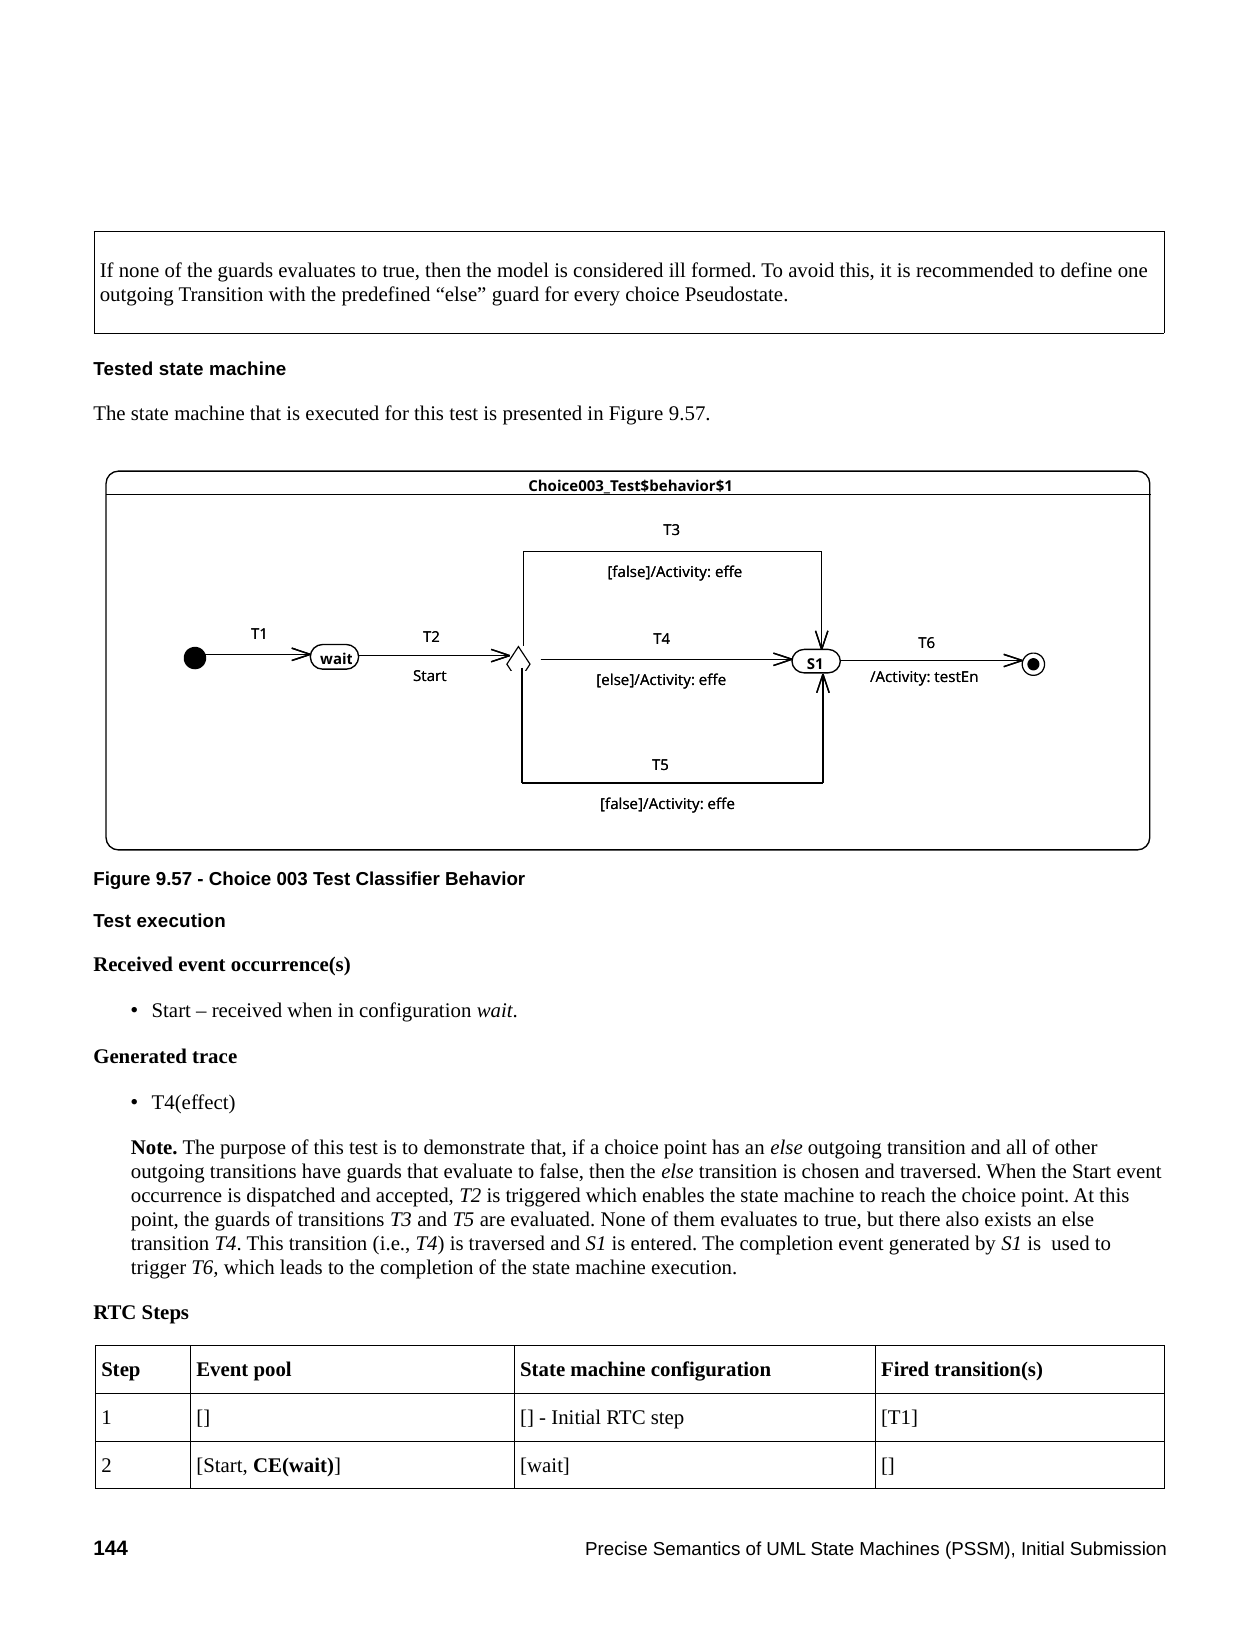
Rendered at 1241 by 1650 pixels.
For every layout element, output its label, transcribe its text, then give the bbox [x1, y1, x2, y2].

table_header Event pool [191, 1346, 514, 1393]
text Received event occurrence(s) [93, 952, 1164, 976]
table_cell [T1] [876, 1394, 1164, 1441]
table_cell 1 [96, 1394, 190, 1441]
table_cell If none of the guards evaluates to true, then the model is considered ill formed. To avoid this, it is recommended to define one outgoing Transition with the predefined “else” guard for every choice Pseudostate. [95, 232, 1164, 333]
table_header State machine configuration [515, 1346, 875, 1393]
text Note. The purpose of this test is to demonstrate that, if a choice point has an else outgoing transition and all of other outgoing transitions have guards that evaluate to false, then the else transition is chosen and traversed. When the Start event occurrence is dispatched and accepted, T2 is triggered which enables the state machine to reach the choice point. At this point, the guards of transitions T3 and T5 are evaluated. None of them evaluates to true, but there also exists an else transition T4. This transition (i.e., T4) is traversed and S1 is entered. The completion event generated by S1 is used to trigger T6, which leads to the completion of the state machine execution. [131, 1135, 1164, 1279]
subtitle [93, 446, 1164, 458]
list T4(effect) [131, 1089, 1164, 1114]
subtitle Tested state machine [93, 358, 1164, 379]
table_cell [] - Initial RTC step [515, 1394, 875, 1441]
table_cell 2 [96, 1442, 190, 1488]
table_cell [Start, CE(wait)] [191, 1442, 514, 1488]
list Start – received when in configuration wait. [131, 997, 1164, 1022]
text The state machine that is executed for this test is presented in Figure 9.57. [93, 401, 1164, 424]
text RTC Steps [93, 1300, 1164, 1324]
table_cell [] [876, 1442, 1164, 1488]
text Figure 9.57 - Choice 003 Test Classifier Behavior [93, 458, 1164, 889]
subtitle Test execution [93, 889, 1164, 931]
table_header Step [96, 1346, 190, 1393]
table_cell [wait] [515, 1442, 875, 1488]
table_cell [] [191, 1394, 514, 1441]
table_header Fired transition(s) [876, 1346, 1164, 1393]
text Generated trace [93, 1043, 1164, 1068]
